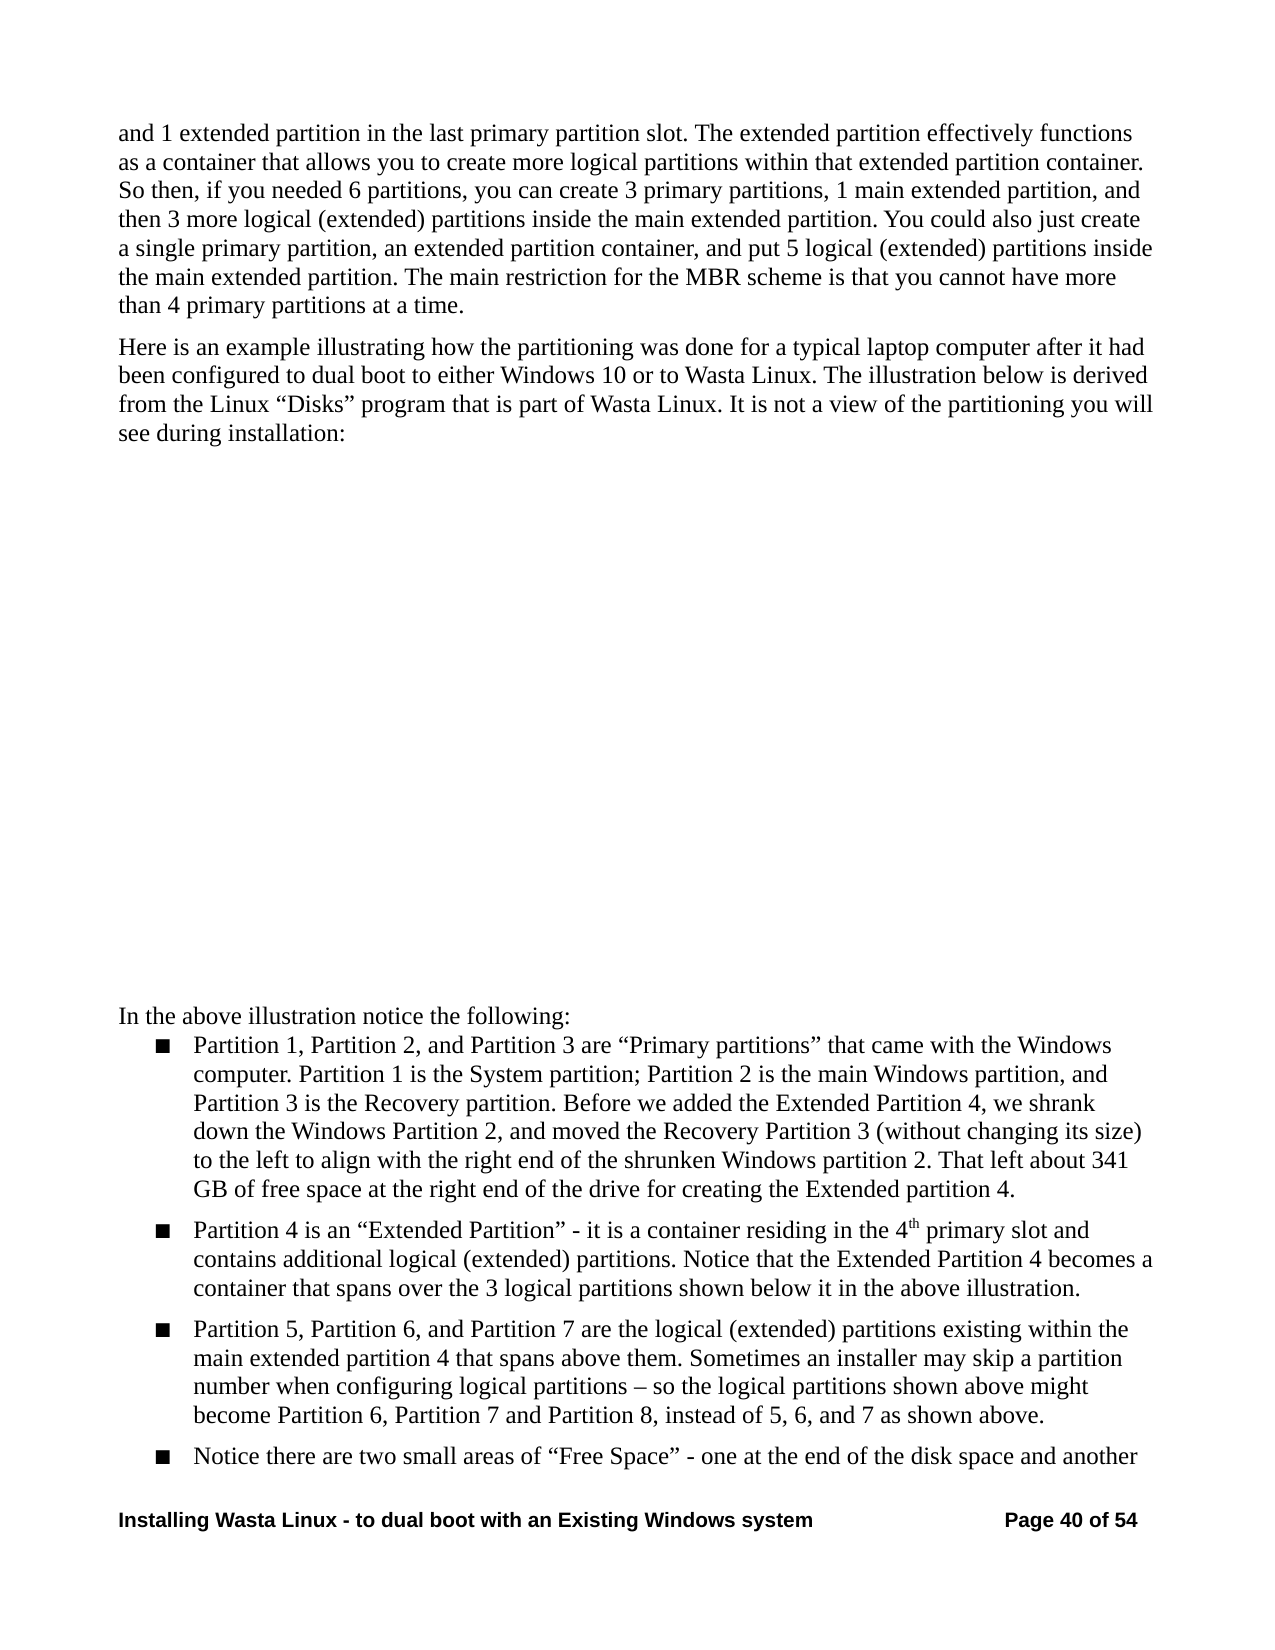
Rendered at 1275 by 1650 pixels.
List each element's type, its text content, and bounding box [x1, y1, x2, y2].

text In the above illustration notice the following: [118, 1001, 1157, 1030]
list Partition 1, Partition 2, and Partition 3 are “Primary partitions” that came with the Windows computer. Partition 1 is the System partition; Partition 2 is the main Windows partition, and Partition 3 is the Recovery partition. Before we added the Extended Partition 4, we shrank down the Windows Partition 2, and moved the Recovery Partition 3 (without changing its size) to the left to align with the right end of the shrunken Windows partition 2. That left about 341 GB of free space at the right end of the drive for creating the Extended partition 4. [156, 1030, 1157, 1203]
text Here is an example illustrating how the partitioning was done for a typical laptop computer after it had been configured to dual boot to either Windows 10 or to Wasta Linux. The illustration below is derived from the Linux “Disks” program that is part of Wasta Linux. It is not a view of the partitioning you will see during installation: [118, 332, 1157, 447]
text and 1 extended partition in the last primary partition slot. The extended partition effectively functions as a container that allows you to create more logical partitions within that extended partition container. So then, if you needed 6 partitions, you can create 3 primary partitions, 1 main extended partition, and then 3 more logical (extended) partitions inside the main extended partition. You could also just create a single primary partition, an extended partition container, and put 5 logical (extended) partitions inside the main extended partition. The main restriction for the MBR scheme is that you cannot have more than 4 primary partitions at a time. [118, 118, 1157, 319]
list Notice there are two small areas of “Free Space” - one at the end of the disk space and another [156, 1441, 1157, 1470]
list Partition 4 is an “Extended Partition” - it is a container residing in the 4th primary slot and contains additional logical (extended) partitions. Notice that the Extended Partition 4 becomes a container that spans over the 3 logical partitions shown below it in the above illustration. [156, 1215, 1157, 1301]
list Partition 5, Partition 6, and Partition 7 are the logical (extended) partitions existing within the main extended partition 4 that spans above them. Sometimes an installer may skip a partition number when configuring logical partitions – so the logical partitions shown above might become Partition 6, Partition 7 and Partition 8, instead of 5, 6, and 7 as shown above. [156, 1314, 1157, 1429]
